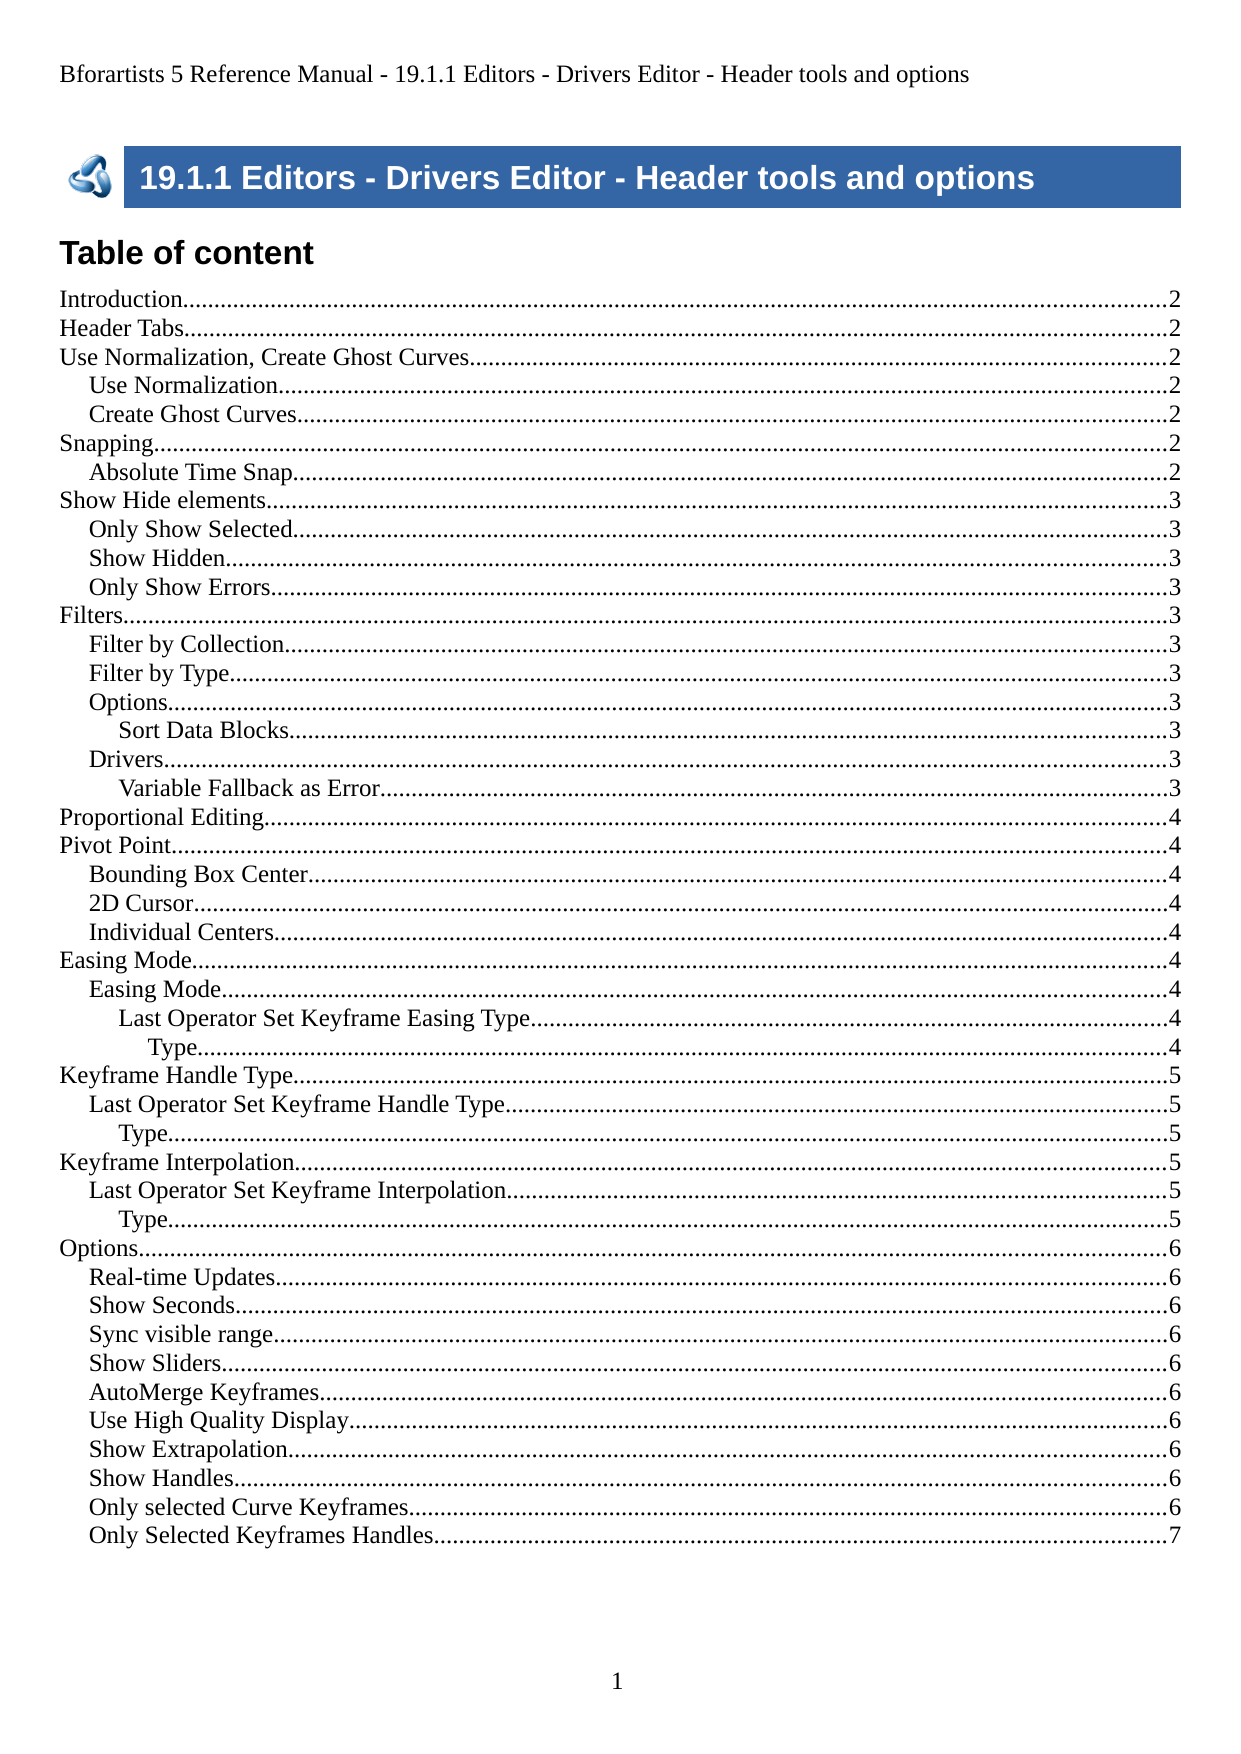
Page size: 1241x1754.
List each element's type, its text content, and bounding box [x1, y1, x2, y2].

text Individual Centers 4 [88, 917, 1181, 945]
text Pivot Point 4 [59, 830, 1181, 859]
table_header [59, 146, 124, 208]
text Keyframe Handle Type 5 [59, 1060, 1181, 1089]
text Use High Quality Display 6 [88, 1405, 1181, 1434]
text Create Ghost Curves 2 [88, 399, 1181, 428]
text Only Show Errors 3 [88, 572, 1181, 600]
picture [65, 152, 114, 201]
text Show Handles 6 [88, 1463, 1181, 1492]
text Snapping 2 [59, 428, 1181, 457]
text Last Operator Set Keyframe Easing Type 4 [118, 1003, 1181, 1032]
subtitle Table of content [59, 233, 1181, 272]
text Last Operator Set Keyframe Interpolation 5 [88, 1175, 1181, 1204]
text Only Show Selected 3 [88, 514, 1181, 543]
text Type 5 [118, 1204, 1181, 1233]
text Show Hide elements 3 [59, 485, 1181, 514]
text Only Selected Keyframes Handles 7 [88, 1520, 1181, 1549]
text 2D Cursor 4 [88, 888, 1181, 917]
text Filter by Collection 3 [88, 629, 1181, 658]
text Show Hidden 3 [88, 543, 1181, 572]
text Type 5 [118, 1118, 1181, 1147]
text Use Normalization 2 [88, 370, 1181, 399]
table_header 19.1.1 Editors - Drivers Editor - Header tools and options [124, 146, 1181, 208]
text AutoMerge Keyframes 6 [88, 1377, 1181, 1405]
text Show Seconds 6 [88, 1290, 1181, 1319]
text Keyframe Interpolation 5 [59, 1147, 1181, 1175]
text Absolute Time Snap 2 [88, 457, 1181, 485]
text Proportional Editing 4 [59, 802, 1181, 830]
text Filter by Type 3 [88, 658, 1181, 687]
text Options 6 [59, 1233, 1181, 1262]
text Variable Fallback as Error 3 [118, 773, 1181, 802]
text Type 4 [147, 1032, 1181, 1060]
text Real-time Updates 6 [88, 1262, 1181, 1290]
text Last Operator Set Keyframe Handle Type 5 [88, 1089, 1181, 1118]
text Show Extrapolation 6 [88, 1434, 1181, 1463]
text Use Normalization, Create Ghost Curves 2 [59, 342, 1181, 370]
text Sync visible range 6 [88, 1319, 1181, 1348]
text Introduction 2 [59, 284, 1181, 313]
text Only selected Curve Keyframes 6 [88, 1492, 1181, 1520]
text Easing Mode 4 [88, 974, 1181, 1003]
text Show Sliders 6 [88, 1348, 1181, 1377]
text Options 3 [88, 687, 1181, 715]
text Filters 3 [59, 600, 1181, 629]
text Easing Mode 4 [59, 945, 1181, 974]
text Header Tabs 2 [59, 313, 1181, 342]
text Sort Data Blocks 3 [118, 715, 1181, 744]
text Bounding Box Center 4 [88, 859, 1181, 888]
text Drivers 3 [88, 744, 1181, 773]
